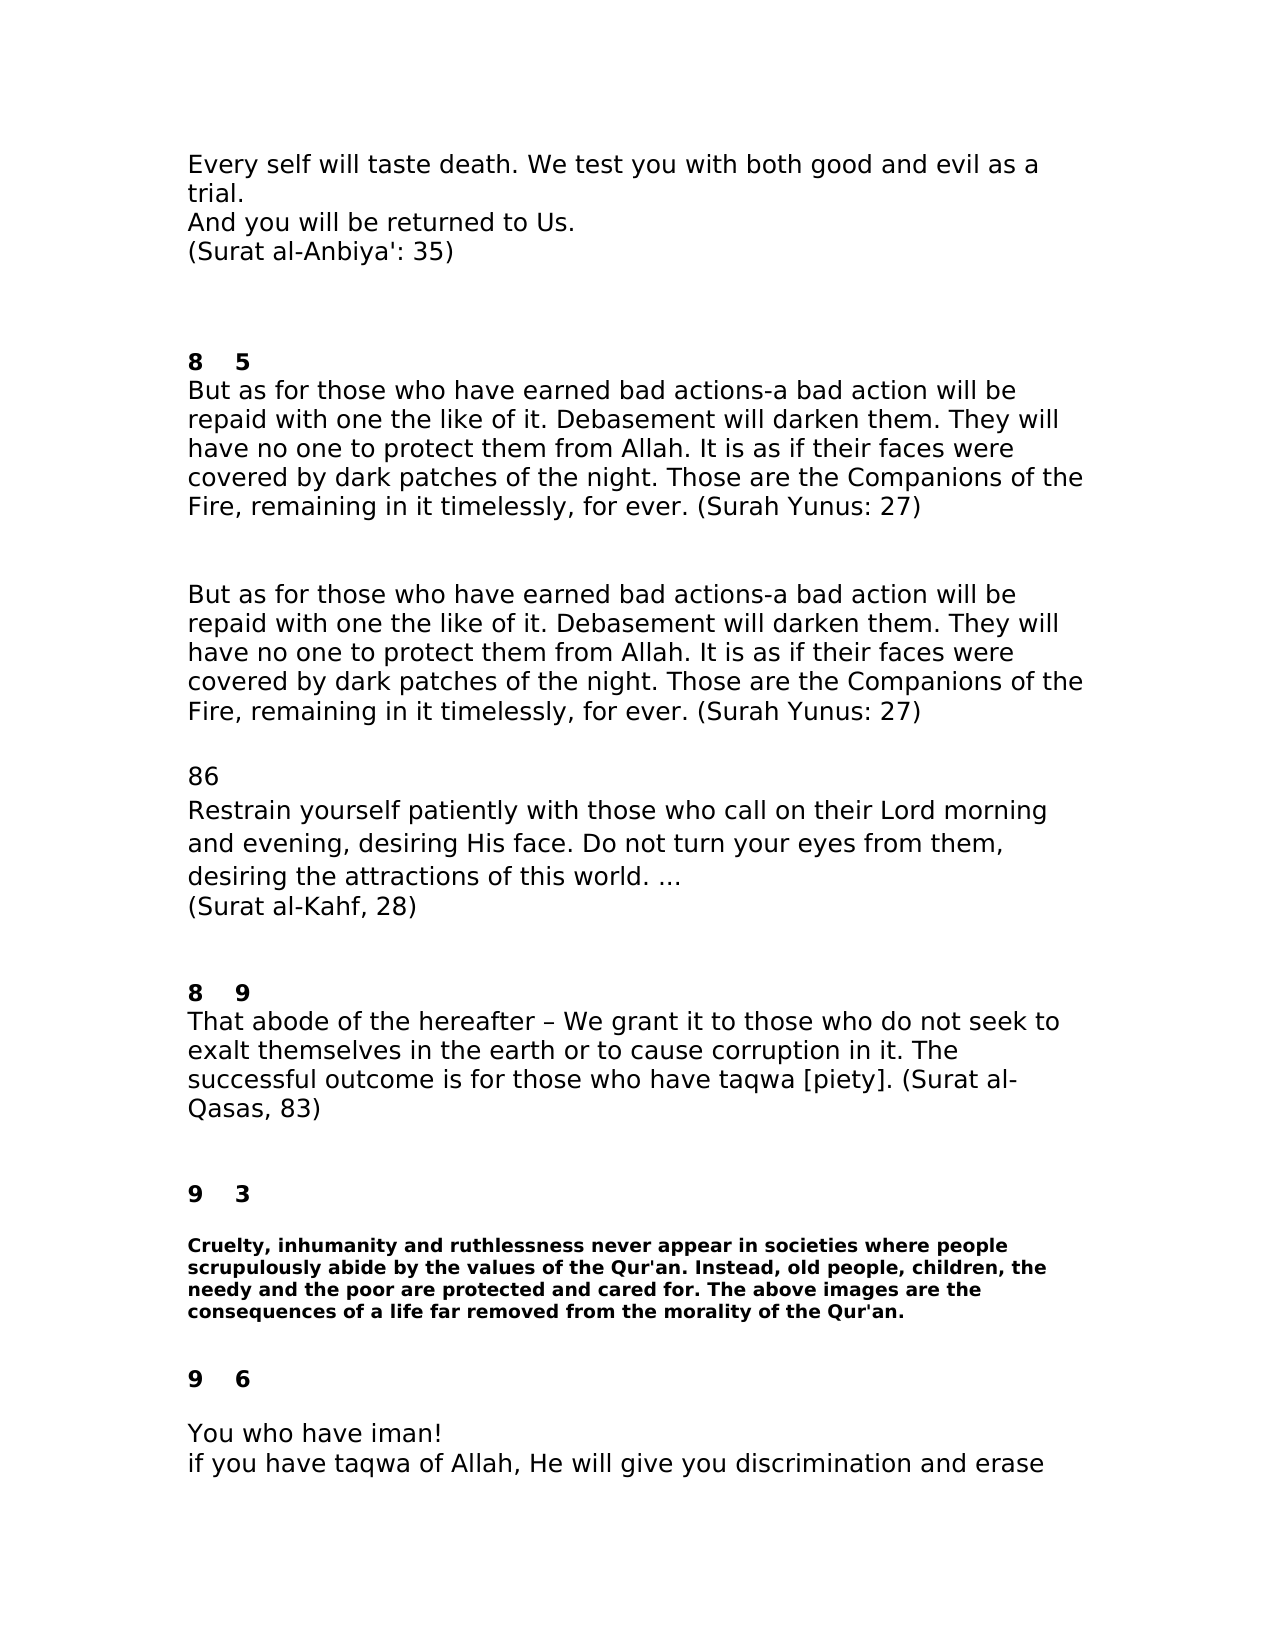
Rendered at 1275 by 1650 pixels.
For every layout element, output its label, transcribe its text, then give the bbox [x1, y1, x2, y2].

text Every self will taste death. We test you with both good and evil as a trial. [187, 150, 1087, 208]
text Restrain yourself patiently with those who call on their Lord morning and evening, desiring His face. Do not turn your eyes from them, desiring the attractions of this world. ... [187, 792, 1087, 892]
text 89 [187, 980, 1087, 1007]
text 96 [187, 1366, 1087, 1393]
text 93 [187, 1182, 1087, 1208]
text But as for those who have earned bad actions-a bad action will be repaid with one the like of it. Debasement will darken them. They will have no one to protect them from Allah. It is as if their faces were covered by dark patches of the night. Those are the Companions of the Fire, remaining in it timelessly, for ever. (Surah Yunus: 27) [187, 580, 1087, 726]
text You who have iman! [187, 1419, 1087, 1449]
text (Surat al-Anbiya': 35) [187, 237, 1087, 267]
text 85 [187, 349, 1087, 376]
text Cruelty, inhumanity and ruthlessness never appear in societies where people scrupulously abide by the values of the Qur'an. Instead, old people, children, the needy and the poor are protected and cared for. The above images are the consequences of a life far removed from the morality of the Qur'an. [187, 1235, 1087, 1322]
text (Surat al-Kahf, 28) [187, 892, 1087, 922]
text That abode of the hereafter – We grant it to those who do not seek to exalt themselves in the earth or to cause corruption in it. The successful outcome is for those who have taqwa [piety]. (Surat al-Qasas, 83) [187, 1007, 1087, 1123]
text 86 [187, 759, 1087, 792]
text if you have taqwa of Allah, He will give you discrimination and erase [187, 1449, 1087, 1478]
text But as for those who have earned bad actions-a bad action will be repaid with one the like of it. Debasement will darken them. They will have no one to protect them from Allah. It is as if their faces were covered by dark patches of the night. Those are the Companions of the Fire, remaining in it timelessly, for ever. (Surah Yunus: 27) [187, 376, 1087, 522]
text And you will be returned to Us. [187, 208, 1087, 237]
